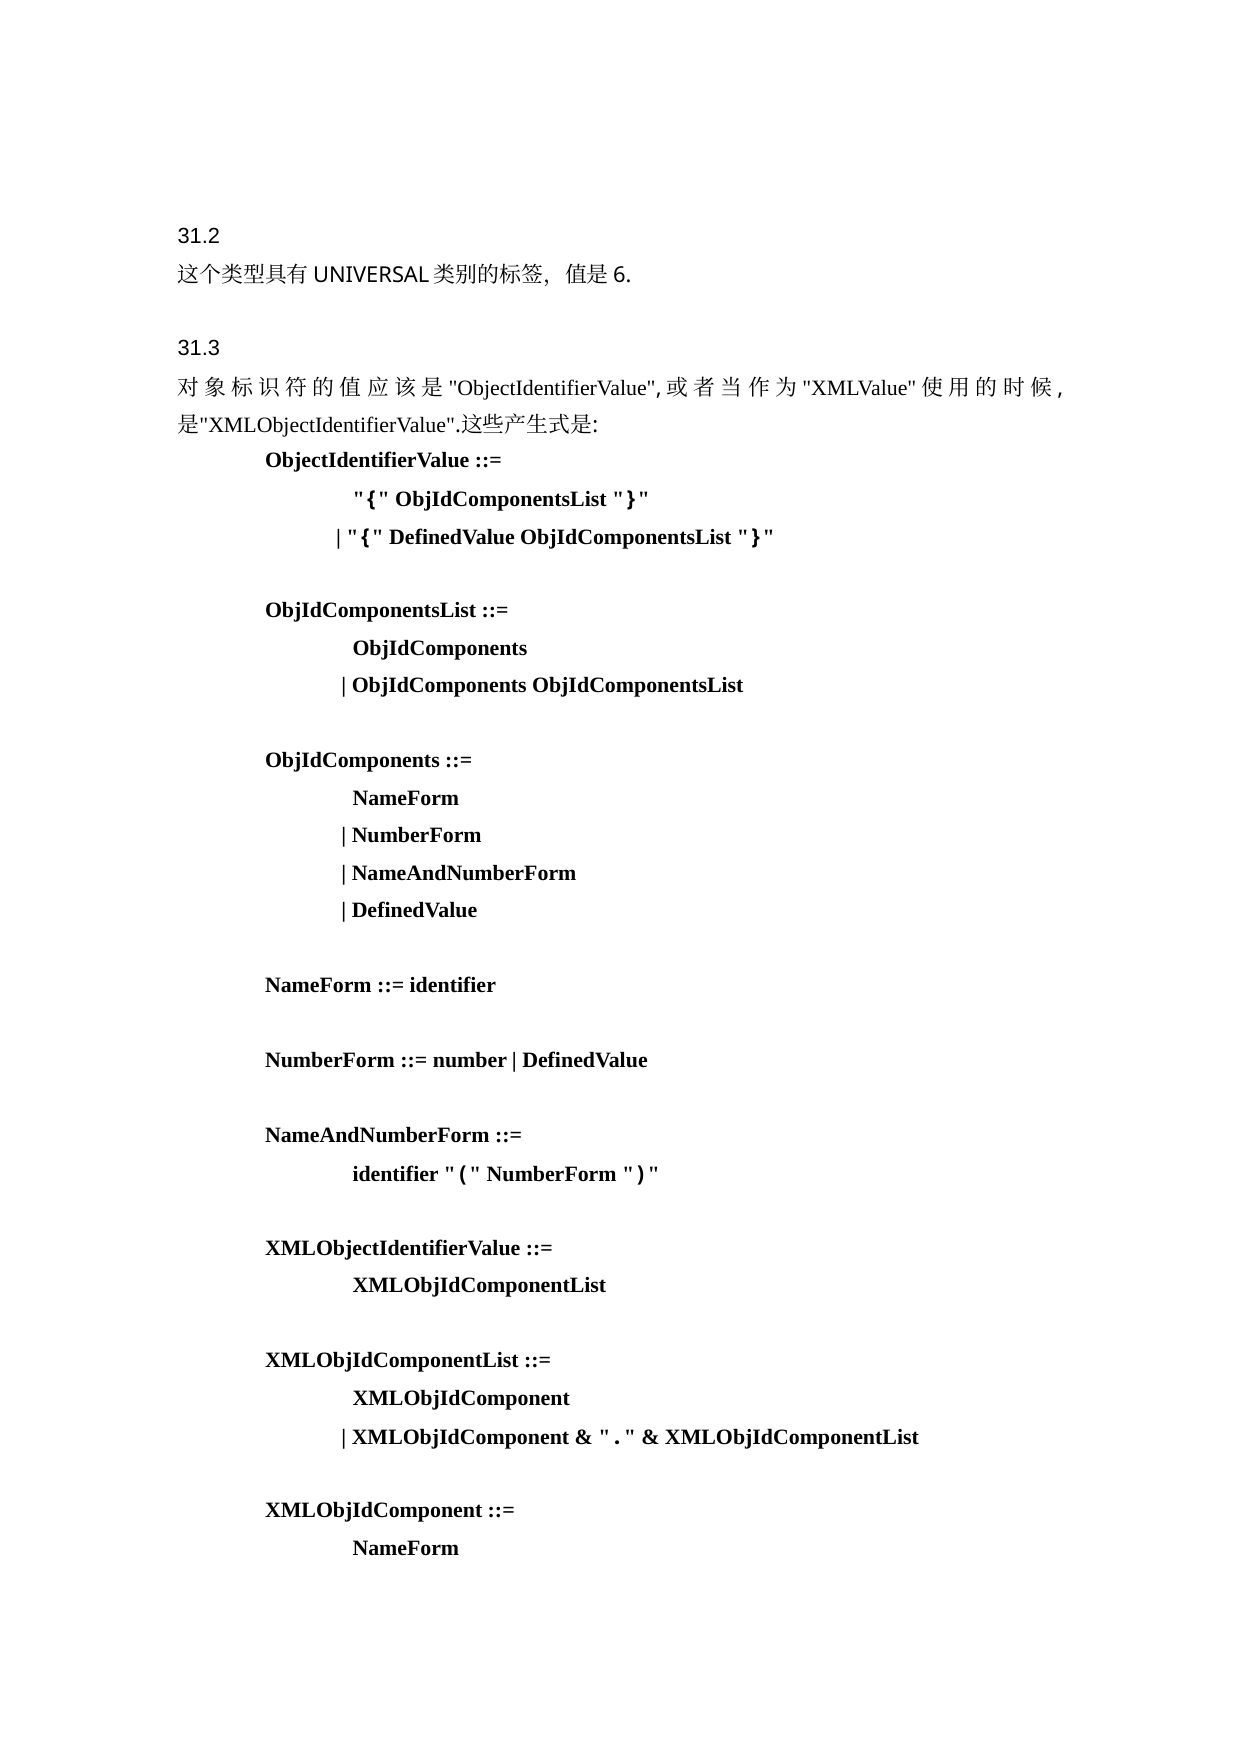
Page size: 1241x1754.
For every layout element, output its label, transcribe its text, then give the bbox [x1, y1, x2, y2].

text NumberForm ::= number | DefinedValue [177, 1042, 1063, 1079]
text | "{" DefinedValue ObjIdComponentsList "}" [177, 517, 1063, 554]
text | NameAndNumberForm [177, 854, 1063, 892]
text | ObjIdComponents ObjIdComponentsList [177, 667, 1063, 704]
text NameForm [177, 779, 1063, 817]
text | XMLObjIdComponent & "." & XMLObjIdComponentList [177, 1417, 1063, 1454]
text NameForm [177, 1529, 1063, 1567]
text identifier "(" NumberForm ")" [177, 1154, 1063, 1192]
text NameAndNumberForm ::= [177, 1117, 1063, 1154]
text XMLObjIdComponent [177, 1379, 1063, 1417]
text XMLObjIdComponentList ::= [177, 1342, 1063, 1379]
text "{" ObjIdComponentsList "}" [177, 479, 1063, 517]
text ObjIdComponentsList ::= [177, 592, 1063, 629]
subtitle 31.3 [177, 329, 1063, 367]
text NameForm ::= identifier [177, 967, 1063, 1004]
text XMLObjIdComponent ::= [177, 1492, 1063, 1529]
text ObjIdComponents [177, 629, 1063, 667]
text | DefinedValue [177, 892, 1063, 929]
text | NumberForm [177, 817, 1063, 854]
text XMLObjectIdentifierValue ::= [177, 1229, 1063, 1267]
text 对象标识符的值应该是"ObjectIdentifierValue",或者当作为"XMLValue"使用的时候,是"XMLObjectIdentifierValue".这些产生式是: [177, 367, 1063, 442]
text ObjIdComponents ::= [177, 742, 1063, 779]
text 这个类型具有UNIVERSAL类别的标签，值是6. [177, 254, 1063, 292]
text ObjectIdentifierValue ::= [177, 442, 1063, 479]
subtitle 31.2 [177, 217, 1063, 254]
text XMLObjIdComponentList [177, 1267, 1063, 1304]
